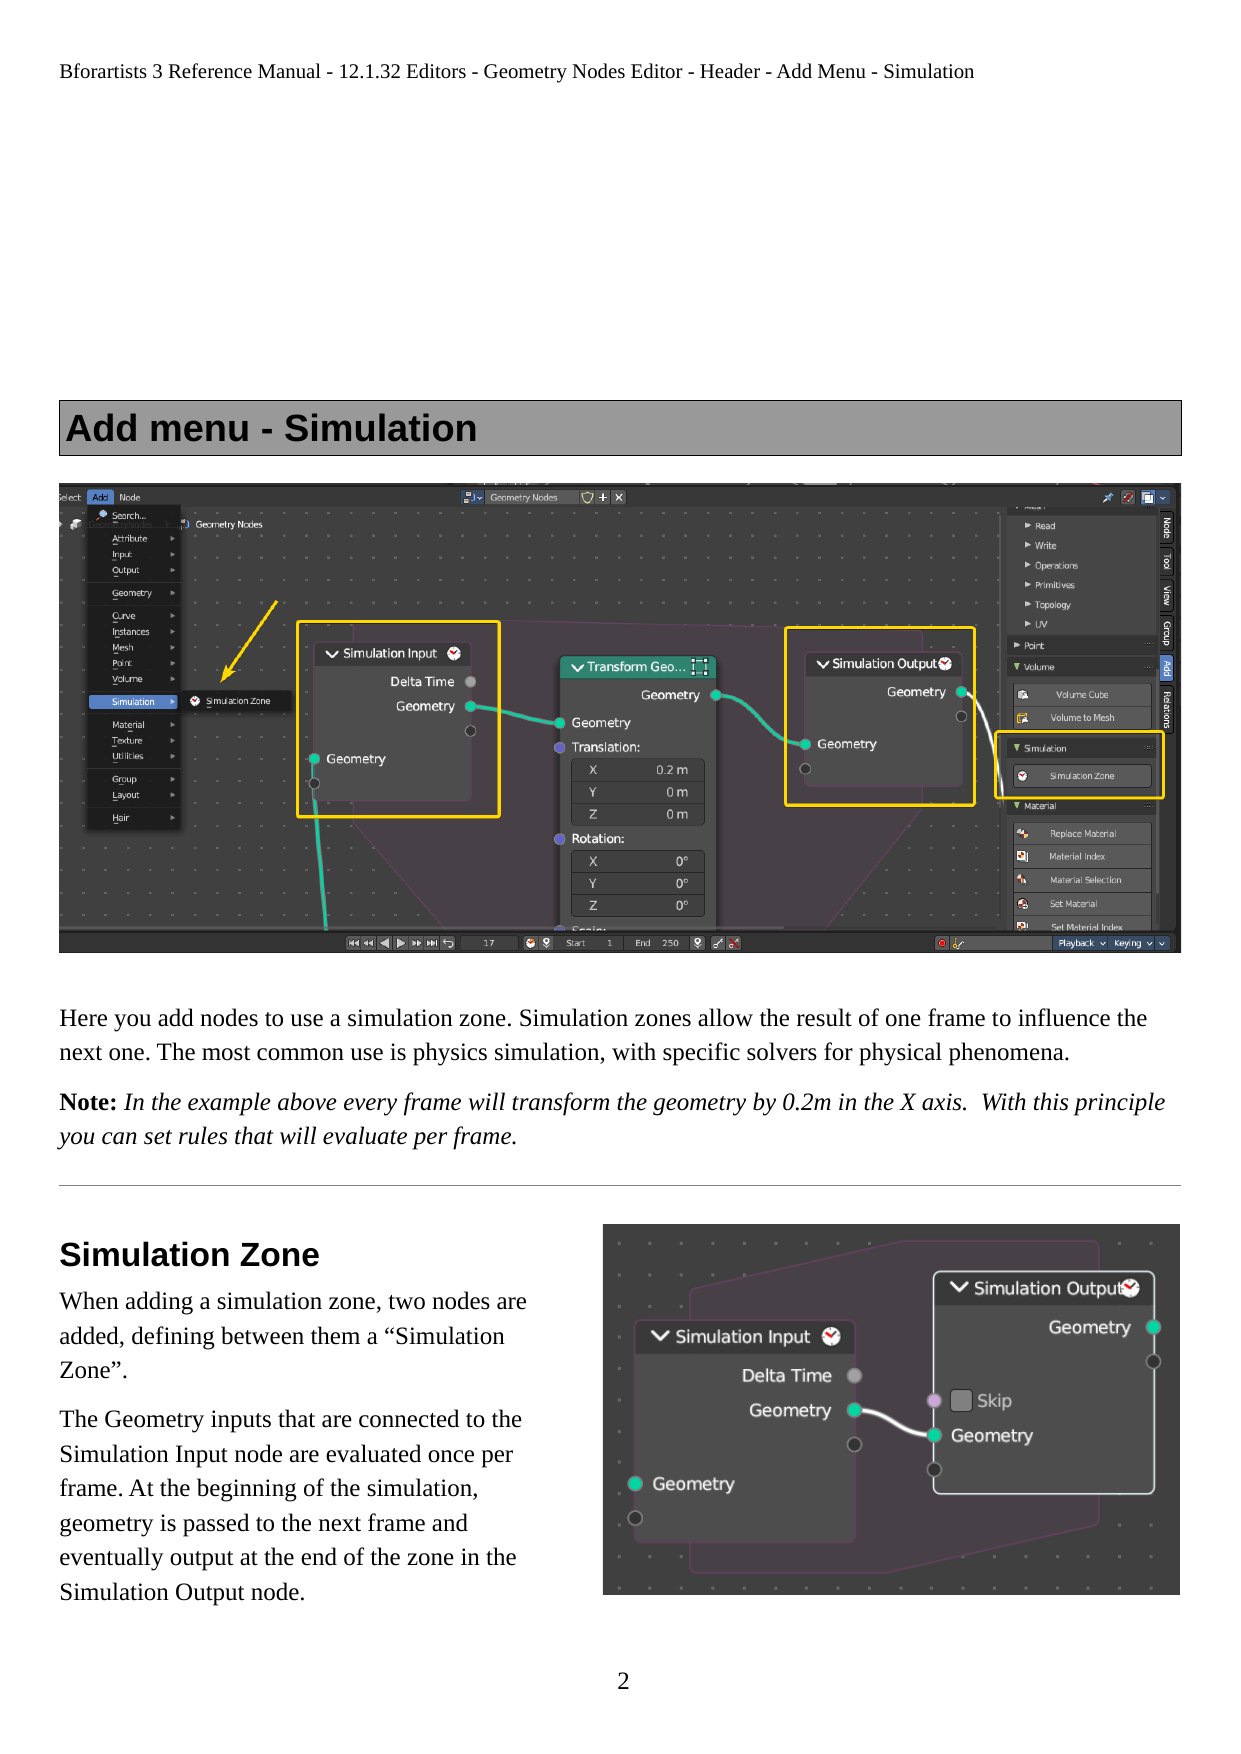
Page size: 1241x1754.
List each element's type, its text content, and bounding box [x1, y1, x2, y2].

text [59, 456, 1181, 483]
subtitle Simulation Zone [59, 1235, 602, 1274]
text Here you add nodes to use a simulation zone. Simulation zones allow the result of one frame to influence the next one. The most common use is physics simulation, with specific solvers for physical phenomena. [59, 953, 1181, 1066]
picture [602, 1224, 1180, 1595]
text When adding a simulation zone, two nodes are added, defining between them a “Simulation Zone”. [59, 1286, 602, 1384]
table_header Add menu - Simulation [60, 401, 1181, 455]
text The Geometry inputs that are connected to the Simulation Input node are evaluated once per frame. At the beginning of the simulation, geometry is passed to the next frame and eventually output at the end of the zone in the Simulation Output node. [59, 1404, 1181, 1605]
picture [59, 483, 1182, 953]
text Note: In the example above every frame will transform the geometry by 0.2m in the X axis. With this principle you can set rules that will evaluate per frame. [59, 1087, 1181, 1150]
